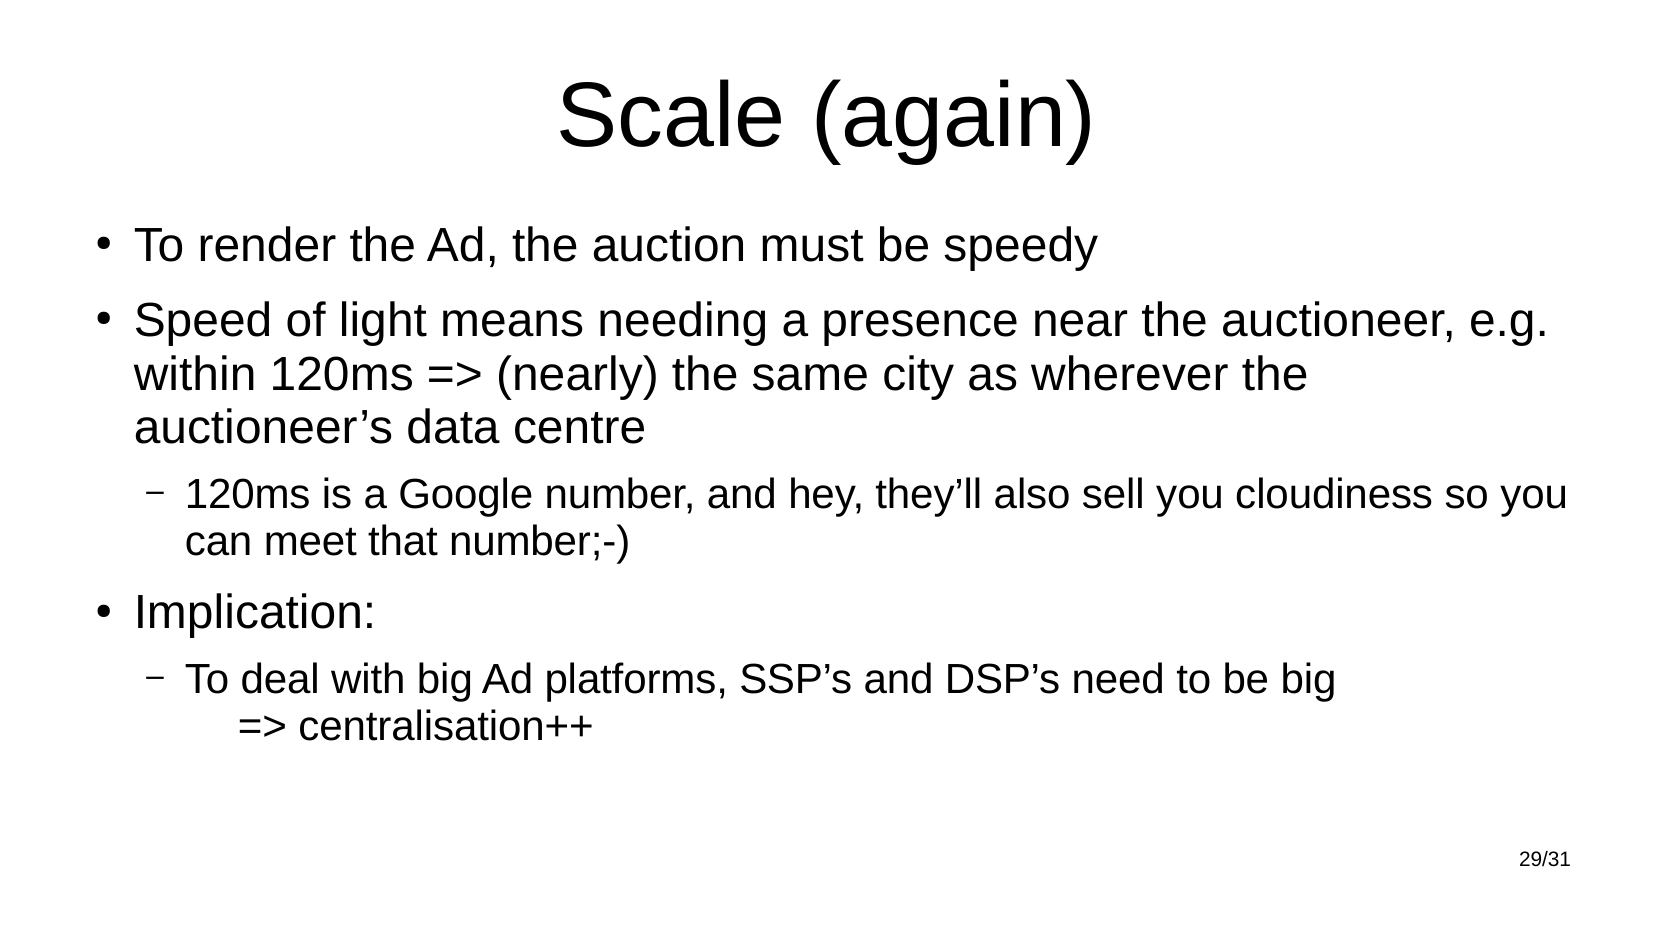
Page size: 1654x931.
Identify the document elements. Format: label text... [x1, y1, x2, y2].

list To render the Ad, the auction must be speedy Speed of light means needing a presence near the auctioneer, e.g. within 120ms => (nearly) the same city as wherever the auctioneer’s data centre 120ms is a Google number, and hey, they’ll also sell you cloudiness so you can meet that number;-) Implication: To deal with big Ad platforms, SSP’s and DSP’s need to be big => centralisation++ [82, 217, 1571, 758]
title Scale (again) [82, 37, 1571, 193]
